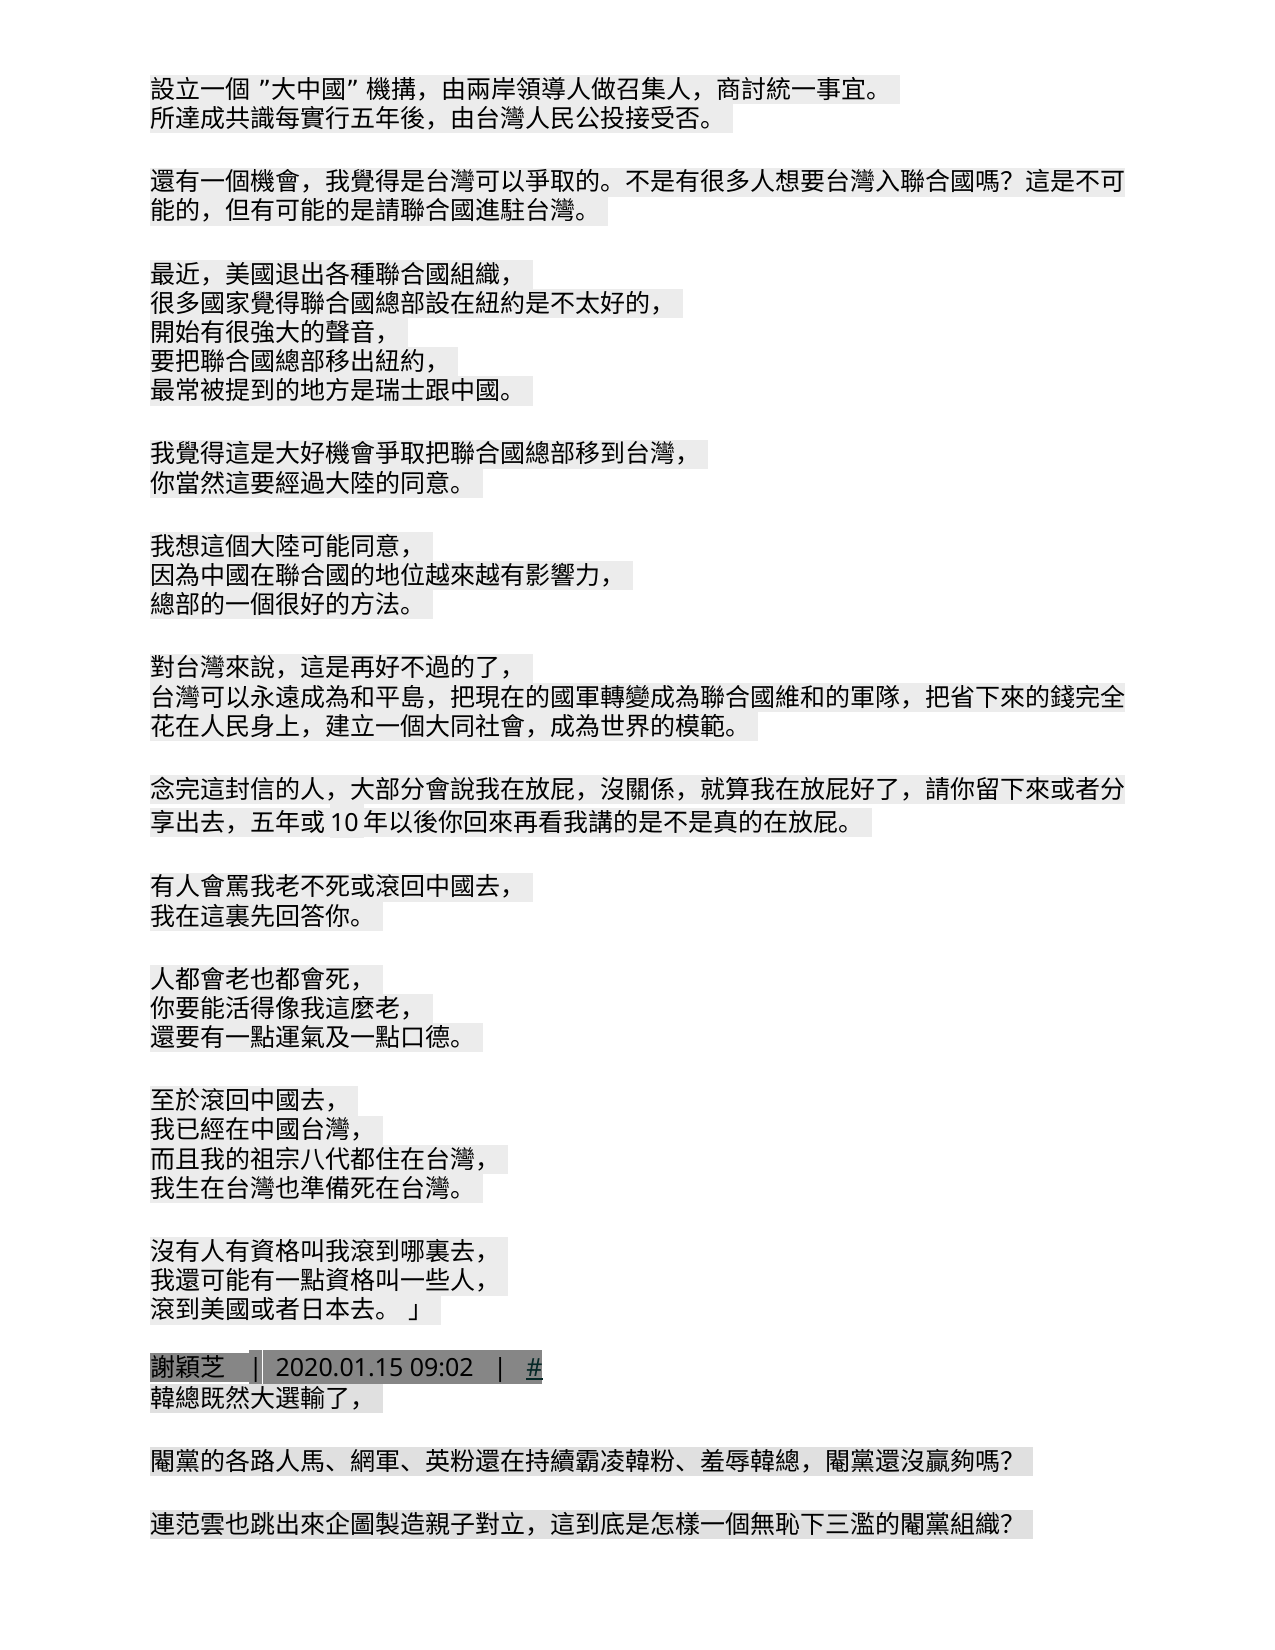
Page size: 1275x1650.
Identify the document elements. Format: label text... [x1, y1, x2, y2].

text 韓總既然大選輸了， 閹黨的各路人馬、網軍、英粉還在持續霸凌韓粉、羞辱韓總，閹黨還沒贏夠嗎？ 連范雲也跳出來企圖製造親子對立，這到底是怎樣一個無恥下三濫的閹黨組織？ [150, 1384, 1125, 1573]
text 設立一個 ”大中國” 機搆，由兩岸領導人做召集人，商討統一事宜。 所達成共識每實行五年後，由台灣人民公投接受否。 還有一個機會，我覺得是台灣可以爭取的。不是有很多人想要台灣入聯合國嗎？這是不可能的，但有可能的是請聯合國進駐台灣。 最近，美國退出各種聯合國組織， 很多國家覺得聯合國總部設在紐約是不太好的， 開始有很強大的聲音， 要把聯合國總部移出紐約， 最常被提到的地方是瑞士跟中國。 我覺得這是大好機會爭取把聯合國總部移到台灣， 你當然這要經過大陸的同意。 我想這個大陸可能同意， 因為中國在聯合國的地位越來越有影響力， 總部的一個很好的方法。 對台灣來說，這是再好不過的了， 台灣可以永遠成為和平島，把現在的國軍轉變成為聯合國維和的軍隊，把省下來的錢完全花在人民身上，建立一個大同社會，成為世界的模範。 念完這封信的人，大部分會說我在放屁，沒關係，就算我在放屁好了，請你留下來或者分享出去，五年或10年以後你回來再看我講的是不是真的在放屁。 有人會罵我老不死或滾回中國去， 我在這裏先回答你。 人都會老也都會死， 你要能活得像我這麼老， 還要有一點運氣及一點口德。 至於滾回中國去， 我已經在中國台灣， 而且我的祖宗八代都住在台灣， 我生在台灣也準備死在台灣。 沒有人有資格叫我滾到哪裏去， 我還可能有一點資格叫一些人， 滾到美國或者日本去。 」 [150, 75, 1125, 1325]
text 謝穎芝 | 2020.01.15 09:02 | # [150, 1350, 1125, 1384]
